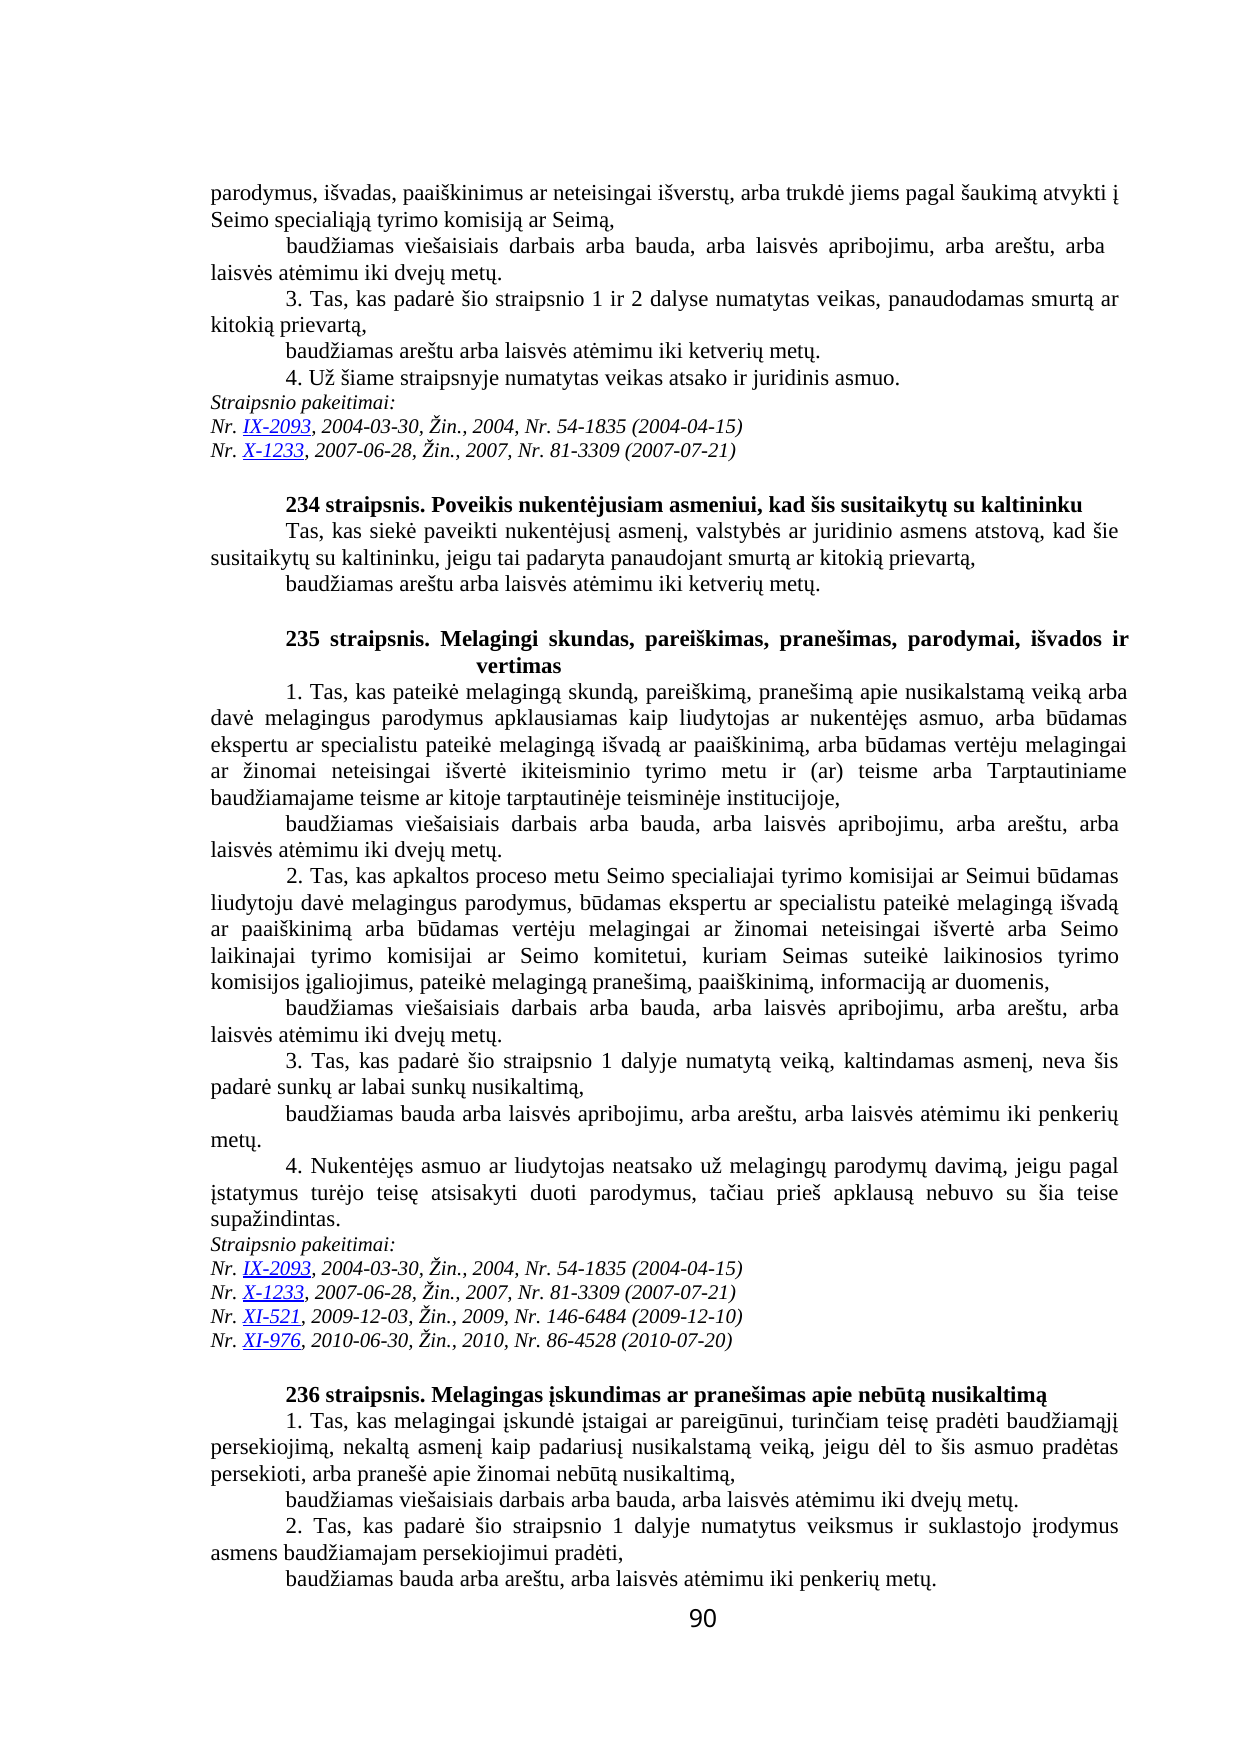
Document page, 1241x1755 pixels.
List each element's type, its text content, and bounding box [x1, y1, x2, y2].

text Nr. X-1233, 2007-06-28, Žin., 2007, Nr. 81-3309 (2007-07-21) [210, 1280, 1120, 1304]
text 1. Tas, kas pateikė melagingą skundą, pareiškimą, pranešimą apie nusikalstamą veiką arba davė melagingus parodymus apklausiamas kaip liudytojas ar nukentėjęs asmuo, arba būdamas ekspertu ar specialistu pateikė melagingą išvadą ar paaiškinimą, arba būdamas vertėju melagingai ar žinomai neteisingai išvertė ikiteisminio tyrimo metu ir (ar) teisme arba Tarptautiniame baudžiamajame teisme ar kitoje tarptautinėje teisminėje institucijoje, [210, 678, 1129, 810]
text Nr. IX-2093, 2004-03-30, Žin., 2004, Nr. 54-1835 (2004-04-15) [210, 1256, 1120, 1280]
text baudžiamas viešaisiais darbais arba bauda, arba laisvės apribojimu, arba areštu, arba laisvės atėmimu iki dvejų metų. [210, 810, 1120, 863]
text 3. Tas, kas padarė šio straipsnio 1 dalyje numatytą veiką, kaltindamas asmenį, neva šis padarė sunkų ar labai sunkų nusikaltimą, [210, 1047, 1120, 1100]
text Tas, kas siekė paveikti nukentėjusį asmenį, valstybės ar juridinio asmens atstovą, kad šie susitaikytų su kaltininku, jeigu tai padaryta panaudojant smurtą ar kitokią prievartą, [210, 518, 1120, 570]
text Nr. X-1233, 2007-06-28, Žin., 2007, Nr. 81-3309 (2007-07-21) [210, 438, 1120, 462]
text baudžiamas viešaisiais darbais arba bauda, arba laisvės apribojimu, arba areštu, arba laisvės atėmimu iki dvejų metų. [210, 232, 1106, 285]
text baudžiamas viešaisiais darbais arba bauda, arba laisvės atėmimu iki dvejų metų. [210, 1486, 1120, 1512]
text 3. Tas, kas padarė šio straipsnio 1 ir 2 dalyse numatytas veikas, panaudodamas smurtą ar kitokią prievartą, [210, 285, 1120, 338]
text 234 straipsnis. Poveikis nukentėjusiam asmeniui, kad šis susitaikytų su kaltininku [285, 491, 1120, 518]
text Straipsnio pakeitimai: [210, 1232, 1120, 1256]
text parodymus, išvadas, paaiškinimus ar neteisingai išverstų, arba trukdė jiems pagal šaukimą atvykti į Seimo specialiąją tyrimo komisiją ar Seimą, [210, 179, 1120, 232]
text baudžiamas areštu arba laisvės atėmimu iki ketverių metų. [210, 570, 1120, 597]
text baudžiamas bauda arba areštu, arba laisvės atėmimu iki penkerių metų. [210, 1565, 1120, 1591]
text Nr. XI-521, 2009-12-03, Žin., 2009, Nr. 146-6484 (2009-12-10) [210, 1304, 1120, 1328]
text baudžiamas viešaisiais darbais arba bauda, arba laisvės apribojimu, arba areštu, arba laisvės atėmimu iki dvejų metų. [210, 994, 1120, 1047]
text Nr. IX-2093, 2004-03-30, Žin., 2004, Nr. 54-1835 (2004-04-15) [210, 414, 1120, 438]
text 2. Tas, kas apkaltos proceso metu Seimo specialiajai tyrimo komisijai ar Seimui būdamas liudytoju davė melagingus parodymus, būdamas ekspertu ar specialistu pateikė melagingą išvadą ar paaiškinimą arba būdamas vertėju melagingai ar žinomai neteisingai išvertė arba Seimo laikinajai tyrimo komisijai ar Seimo komitetui, kuriam Seimas suteikė laikinosios tyrimo komisijos įgaliojimus, pateikė melagingą pranešimą, paaiškinimą, informaciją ar duomenis, [210, 863, 1120, 994]
text 4. Už šiame straipsnyje numatytas veikas atsako ir juridinis asmuo. [210, 364, 1120, 390]
text 4. Nukentėjęs asmuo ar liudytojas neatsako už melagingų parodymų davimą, jeigu pagal įstatymus turėjo teisę atsisakyti duoti parodymus, tačiau prieš apklausą nebuvo su šia teise supažindintas. [210, 1152, 1120, 1232]
text Nr. XI-976, 2010-06-30, Žin., 2010, Nr. 86-4528 (2010-07-20) [210, 1328, 1120, 1352]
text baudžiamas areštu arba laisvės atėmimu iki ketverių metų. [210, 338, 1120, 364]
text 2. Tas, kas padarė šio straipsnio 1 dalyje numatytus veiksmus ir suklastojo įrodymus asmens baudžiamajam persekiojimui pradėti, [210, 1512, 1120, 1565]
text 235 straipsnis. Melagingi skundas, pareiškimas, pranešimas, parodymai, išvados ir vertimas [285, 625, 1129, 678]
text 236 straipsnis. Melagingas įskundimas ar pranešimas apie nebūtą nusikaltimą [285, 1381, 1120, 1407]
text 1. Tas, kas melagingai įskundė įstaigai ar pareigūnui, turinčiam teisę pradėti baudžiamąjį persekiojimą, nekaltą asmenį kaip padariusį nusikalstamą veiką, jeigu dėl to šis asmuo pradėtas persekioti, arba pranešė apie žinomai nebūtą nusikaltimą, [210, 1407, 1120, 1486]
text baudžiamas bauda arba laisvės apribojimu, arba areštu, arba laisvės atėmimu iki penkerių metų. [210, 1100, 1120, 1152]
text Straipsnio pakeitimai: [210, 390, 1120, 414]
